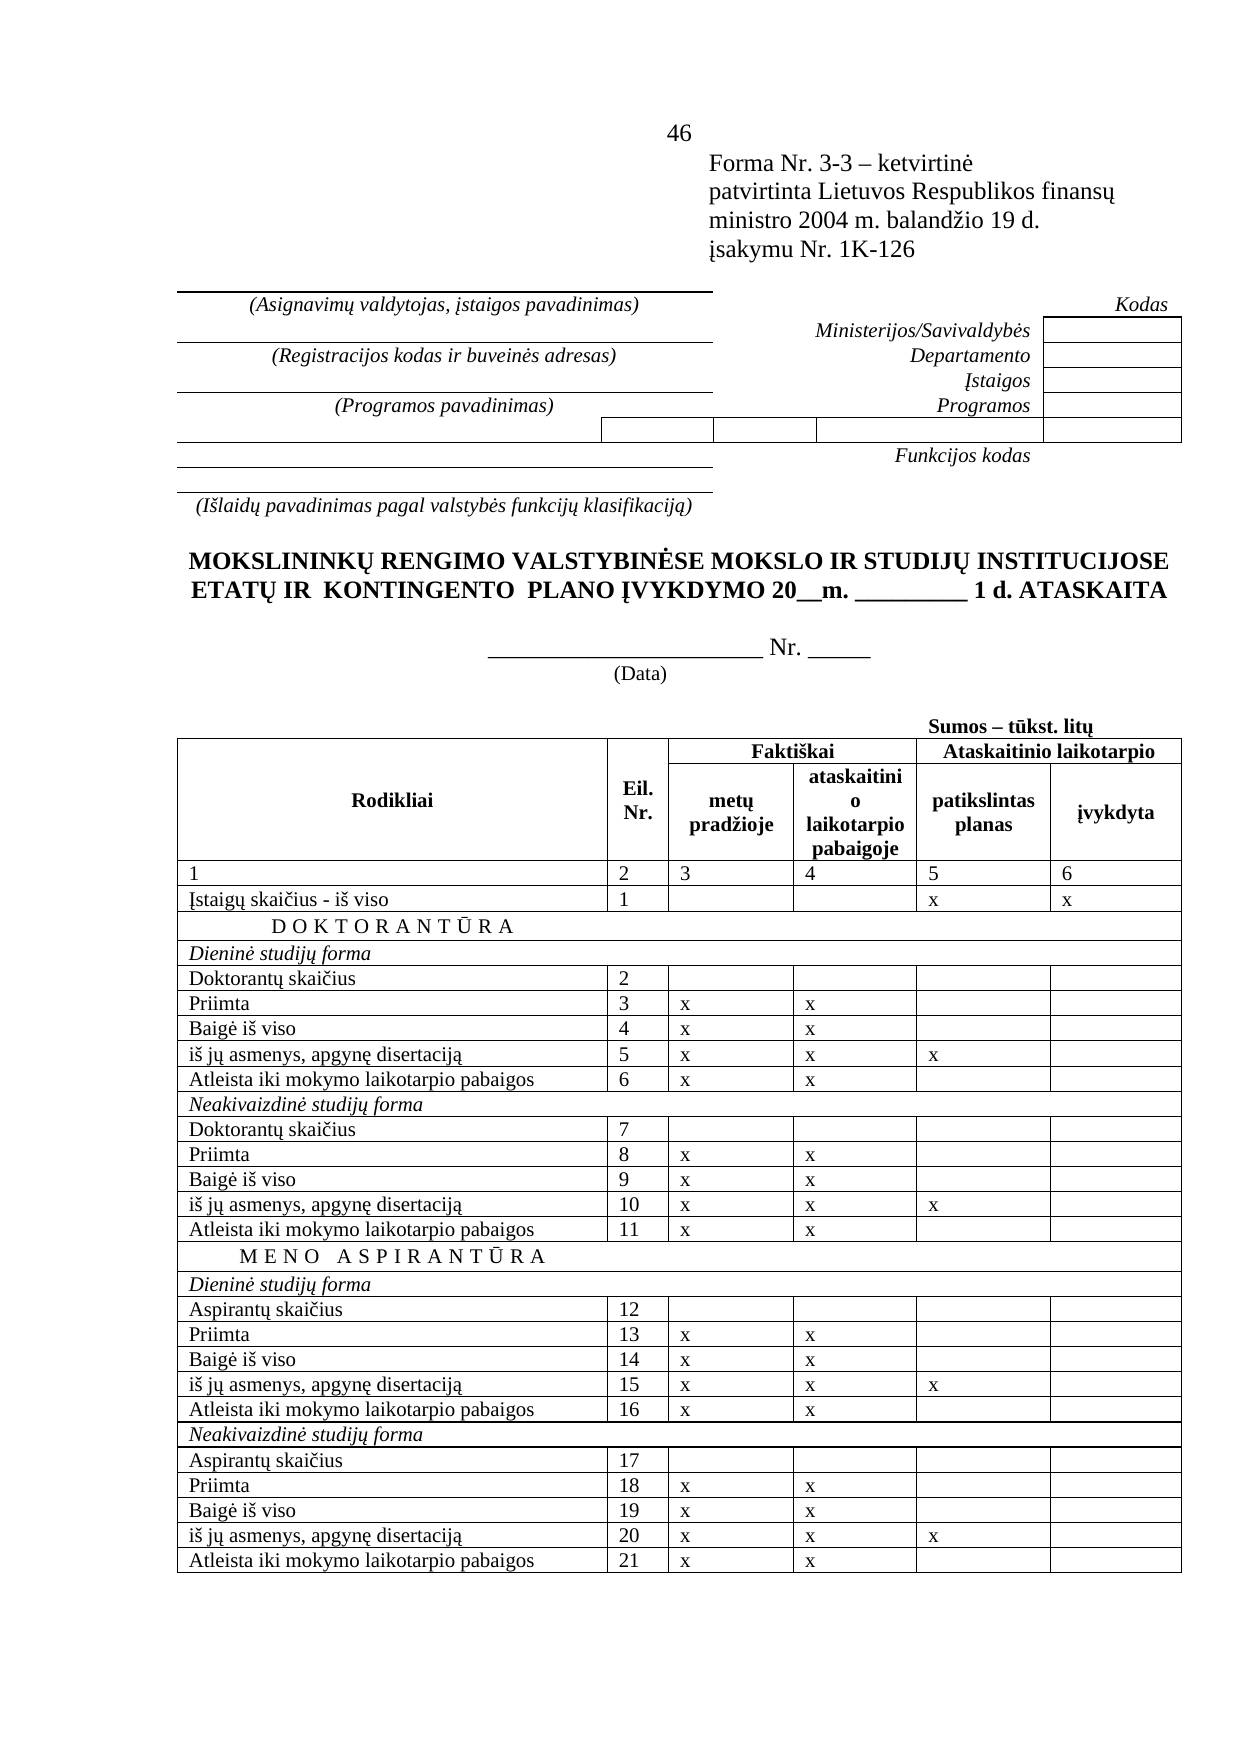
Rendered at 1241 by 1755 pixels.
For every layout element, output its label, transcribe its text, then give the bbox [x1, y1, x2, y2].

table_cell [917, 1217, 1050, 1241]
table_cell MENO ASPIRANTŪRA [178, 1242, 607, 1271]
table_cell 1 [608, 886, 668, 911]
table_cell [1051, 1192, 1181, 1216]
table_cell 11 [608, 1217, 668, 1241]
table_cell [1050, 912, 1181, 940]
table_cell x [917, 1523, 1050, 1547]
table_cell 13 [608, 1322, 668, 1346]
table_cell x [794, 1167, 916, 1191]
table_cell [669, 1297, 793, 1321]
table_cell x [794, 1192, 916, 1216]
table_cell [917, 1423, 1050, 1446]
table_cell [1051, 966, 1181, 990]
table_cell Departamento [713, 342, 1043, 367]
table_cell [1051, 1297, 1181, 1321]
table_cell 4 [794, 861, 916, 885]
table_cell [669, 1448, 793, 1472]
table_cell Doktorantų skaičius [178, 1117, 607, 1141]
table_cell [794, 1448, 916, 1472]
table_cell [669, 912, 794, 940]
table_cell x [794, 1016, 916, 1040]
table_cell [1051, 1322, 1181, 1346]
table_cell [917, 1067, 1050, 1091]
table_cell 12 [608, 1297, 668, 1321]
table_cell [669, 941, 794, 965]
table_cell [1051, 1167, 1181, 1191]
table_cell 21 [608, 1548, 668, 1572]
table_cell iš jų asmenys, apgynę disertaciją [178, 1372, 607, 1396]
table_cell [545, 417, 601, 442]
table_cell [917, 1548, 1050, 1572]
table_cell [917, 1016, 1050, 1040]
table_cell x [669, 1397, 793, 1421]
table_cell [1044, 368, 1181, 392]
table_cell [1044, 343, 1181, 367]
table_cell x [794, 1397, 916, 1421]
table_cell Priimta [178, 1322, 607, 1346]
table_cell Ataskaitinio laikotarpio [917, 739, 1181, 763]
table_cell [713, 492, 816, 517]
table_header Kodas [1044, 291, 1181, 316]
table_cell [917, 1092, 1050, 1116]
table_cell x [794, 1041, 916, 1066]
table_cell [1050, 941, 1181, 965]
table_cell [794, 1117, 916, 1141]
table_cell 3 [608, 991, 668, 1015]
table_cell [1051, 1217, 1181, 1241]
table_cell x [669, 1347, 793, 1371]
table_cell x [917, 1041, 1050, 1066]
table_cell [917, 1242, 1050, 1271]
table_header [713, 291, 816, 316]
table_cell Neakivaizdinė studijų forma [178, 1423, 607, 1446]
table_cell [669, 886, 793, 911]
table_cell ataskaitinio laikotarpio pabaigoje [794, 764, 916, 860]
table_cell [1051, 991, 1181, 1015]
table_cell [714, 418, 816, 442]
table_cell [1044, 318, 1181, 342]
table_cell [1051, 1397, 1181, 1421]
table_cell x [794, 1523, 916, 1547]
table_cell x [794, 1498, 916, 1522]
table_cell x [669, 1016, 793, 1040]
table_cell 1 [178, 861, 607, 885]
table_cell (Programos pavadinimas) [177, 393, 713, 417]
table_cell x [1051, 886, 1181, 911]
table_cell [917, 1448, 1050, 1472]
table_cell Baigė iš viso [178, 1167, 607, 1191]
table_cell [607, 1423, 669, 1446]
table_cell [1050, 1092, 1181, 1116]
table_header Sumos – tūkst. litų [917, 714, 1181, 738]
table_cell [602, 468, 713, 492]
table_cell [917, 1297, 1050, 1321]
table_cell Programos [816, 392, 1043, 417]
table_cell [669, 1272, 794, 1296]
table_cell [713, 467, 1181, 492]
table_cell [177, 443, 713, 467]
table_cell x [794, 1067, 916, 1091]
table_cell Priimta [178, 991, 607, 1015]
table_cell [669, 1423, 794, 1446]
table_header (Asignavimų valdytojas, įstaigos pavadinimas) [177, 293, 713, 316]
table_cell 3 [669, 861, 793, 885]
table_cell [1051, 1016, 1181, 1040]
table_cell 16 [608, 1397, 668, 1421]
table_cell x [669, 1473, 793, 1497]
table_cell [1051, 1473, 1181, 1497]
table_cell [1051, 1498, 1181, 1522]
table_cell [177, 316, 545, 342]
table_cell Funkcijos kodas [816, 443, 1043, 467]
table_cell 7 [608, 1117, 668, 1141]
table_cell [794, 966, 916, 990]
table_cell [1051, 1347, 1181, 1371]
table_cell 17 [608, 1448, 668, 1472]
table_cell x [669, 1548, 793, 1572]
table_cell [917, 991, 1050, 1015]
table_cell [794, 1423, 917, 1446]
text ______________________ Nr. _____ [177, 632, 1181, 661]
table_cell [917, 1167, 1050, 1191]
table_cell 5 [917, 861, 1050, 885]
table_cell Priimta [178, 1142, 607, 1166]
table_cell [1051, 1142, 1181, 1166]
text Forma Nr. 3-3 – ketvirtinė [177, 148, 1181, 176]
table_cell [794, 1272, 917, 1296]
table_cell [669, 1092, 794, 1116]
table_cell [602, 316, 713, 342]
table_cell x [669, 1498, 793, 1522]
table_cell Aspirantų skaičius [178, 1448, 607, 1472]
table_cell [1044, 393, 1181, 417]
table_cell [607, 941, 669, 965]
table_cell 4 [608, 1016, 668, 1040]
table_header [607, 714, 669, 738]
table_cell x [794, 1347, 916, 1371]
table_cell 9 [608, 1167, 668, 1191]
table_cell [1051, 1372, 1181, 1396]
table_cell DOKTORANTŪRA [178, 912, 607, 940]
table_cell [917, 966, 1050, 990]
table_cell Įstaigų skaičius - iš viso [178, 886, 607, 911]
table_cell (Išlaidų pavadinimas pagal valstybės funkcijų klasifikaciją) [177, 493, 713, 517]
table_cell Faktiškai [669, 739, 916, 763]
table_cell [669, 1242, 794, 1271]
table_cell (Registracijos kodas ir buveinės adresas) [177, 343, 713, 367]
table_cell [1051, 1548, 1181, 1572]
table_cell [602, 418, 713, 442]
table_cell x [917, 886, 1050, 911]
table_cell [607, 912, 669, 940]
table_cell [794, 912, 917, 940]
text patvirtinta Lietuvos Respublikos finansų [177, 176, 1181, 205]
table_cell [602, 367, 713, 392]
text MOKSLININKŲ RENGIMO VALSTYBINĖSE MOKSLO IR STUDIJŲ INSTITUCIJOSE ETATŲ IR KONTINGENTO PLANO ĮVYKDYMO 20__m. _________ 1 d. ATASKAITA [177, 546, 1181, 603]
table_cell [1051, 1117, 1181, 1141]
table_cell [917, 1498, 1050, 1522]
table_cell Dieninė studijų forma [178, 1272, 607, 1296]
table_cell x [794, 1473, 916, 1497]
table_cell 14 [608, 1347, 668, 1371]
table_cell x [669, 1041, 793, 1066]
table_cell [917, 941, 1050, 965]
table_cell [794, 941, 917, 965]
table_cell Priimta [178, 1473, 607, 1497]
table_cell [1044, 418, 1181, 442]
table_cell x [794, 991, 916, 1015]
table_cell [917, 1142, 1050, 1166]
table_cell [817, 418, 1043, 442]
table_cell [917, 912, 1050, 940]
table_cell 5 [608, 1041, 668, 1066]
table_cell [713, 367, 816, 392]
table_cell Atleista iki mokymo laikotarpio pabaigos [178, 1217, 607, 1241]
table_cell 8 [608, 1142, 668, 1166]
table_cell metų pradžioje [669, 764, 793, 860]
table_cell x [669, 1523, 793, 1547]
table_header [669, 714, 794, 738]
table_cell [1050, 1423, 1181, 1446]
table_cell [1051, 1448, 1181, 1472]
table_cell Baigė iš viso [178, 1347, 607, 1371]
table_cell Atleista iki mokymo laikotarpio pabaigos [178, 1397, 607, 1421]
table_cell [607, 1242, 669, 1271]
table_cell x [794, 1548, 916, 1572]
table_cell [1050, 1272, 1181, 1296]
table_cell x [669, 1192, 793, 1216]
table_cell [1051, 1067, 1181, 1091]
table_cell iš jų asmenys, apgynę disertaciją [178, 1041, 607, 1066]
table_cell Baigė iš viso [178, 1498, 607, 1522]
table_cell [607, 1092, 669, 1116]
table_cell [794, 1242, 917, 1271]
table_cell iš jų asmenys, apgynę disertaciją [178, 1523, 607, 1547]
table_cell [917, 1272, 1050, 1296]
table_cell Doktorantų skaičius [178, 966, 607, 990]
table_cell 6 [608, 1067, 668, 1091]
table_cell Aspirantų skaičius [178, 1297, 607, 1321]
table_cell [545, 468, 602, 492]
table_cell x [794, 1142, 916, 1166]
table_cell x [917, 1192, 1050, 1216]
table_cell x [669, 1067, 793, 1091]
text ministro 2004 m. balandžio 19 d. [177, 205, 1181, 234]
table_cell Eil. Nr. [608, 739, 668, 860]
table_cell x [669, 991, 793, 1015]
table_cell x [794, 1372, 916, 1396]
table_cell 10 [608, 1192, 668, 1216]
table_cell Rodikliai [178, 739, 607, 860]
table_cell Atleista iki mokymo laikotarpio pabaigos [178, 1067, 607, 1091]
table_cell [545, 367, 602, 392]
table_cell x [794, 1217, 916, 1241]
table_cell Dieninė studijų forma [178, 941, 607, 965]
table_cell [669, 1117, 793, 1141]
table_cell [177, 417, 545, 442]
table_cell [1051, 1523, 1181, 1547]
table_cell 20 [608, 1523, 668, 1547]
table_cell [713, 392, 816, 417]
table_cell x [794, 1322, 916, 1346]
table_cell [607, 1272, 669, 1296]
table_cell Ministerijos/Savivaldybės [713, 316, 1043, 342]
table_cell [177, 367, 545, 392]
table_cell [917, 1397, 1050, 1421]
table_cell [917, 1347, 1050, 1371]
table_cell [545, 316, 602, 342]
table_cell 2 [608, 966, 668, 990]
table_cell x [669, 1217, 793, 1241]
table_cell 6 [1051, 861, 1181, 885]
table_cell [713, 443, 816, 467]
table_cell [1051, 1041, 1181, 1066]
table_cell Neakivaizdinė studijų forma [178, 1092, 607, 1116]
table_cell [1044, 492, 1181, 517]
table_cell iš jų asmenys, apgynę disertaciją [178, 1192, 607, 1216]
table_cell Įstaigos [816, 367, 1043, 392]
table_cell 18 [608, 1473, 668, 1497]
table_cell x [669, 1372, 793, 1396]
table_cell 19 [608, 1498, 668, 1522]
table_cell x [917, 1372, 1050, 1396]
table_cell [816, 492, 1043, 517]
table_cell 15 [608, 1372, 668, 1396]
table_header [177, 714, 607, 738]
table_cell [794, 1092, 917, 1116]
table_header [794, 714, 917, 738]
table_cell x [669, 1322, 793, 1346]
table_cell [917, 1322, 1050, 1346]
table_cell įvykdyta [1051, 764, 1181, 860]
text (Data) [177, 661, 1181, 685]
table_cell [917, 1473, 1050, 1497]
table_cell 2 [608, 861, 668, 885]
table_cell [1044, 443, 1181, 467]
table_cell [917, 1117, 1050, 1141]
table_cell Baigė iš viso [178, 1016, 607, 1040]
table_header [816, 291, 1043, 316]
table_cell [1050, 1242, 1181, 1271]
table_cell Atleista iki mokymo laikotarpio pabaigos [178, 1548, 607, 1572]
text įsakymu Nr. 1K-126 [177, 234, 1181, 263]
table_cell [177, 468, 545, 492]
table_cell patikslintas planas [917, 764, 1050, 860]
table_cell x [669, 1167, 793, 1191]
table_cell [794, 886, 916, 911]
table_cell [794, 1297, 916, 1321]
table_cell x [669, 1142, 793, 1166]
table_cell [669, 966, 793, 990]
